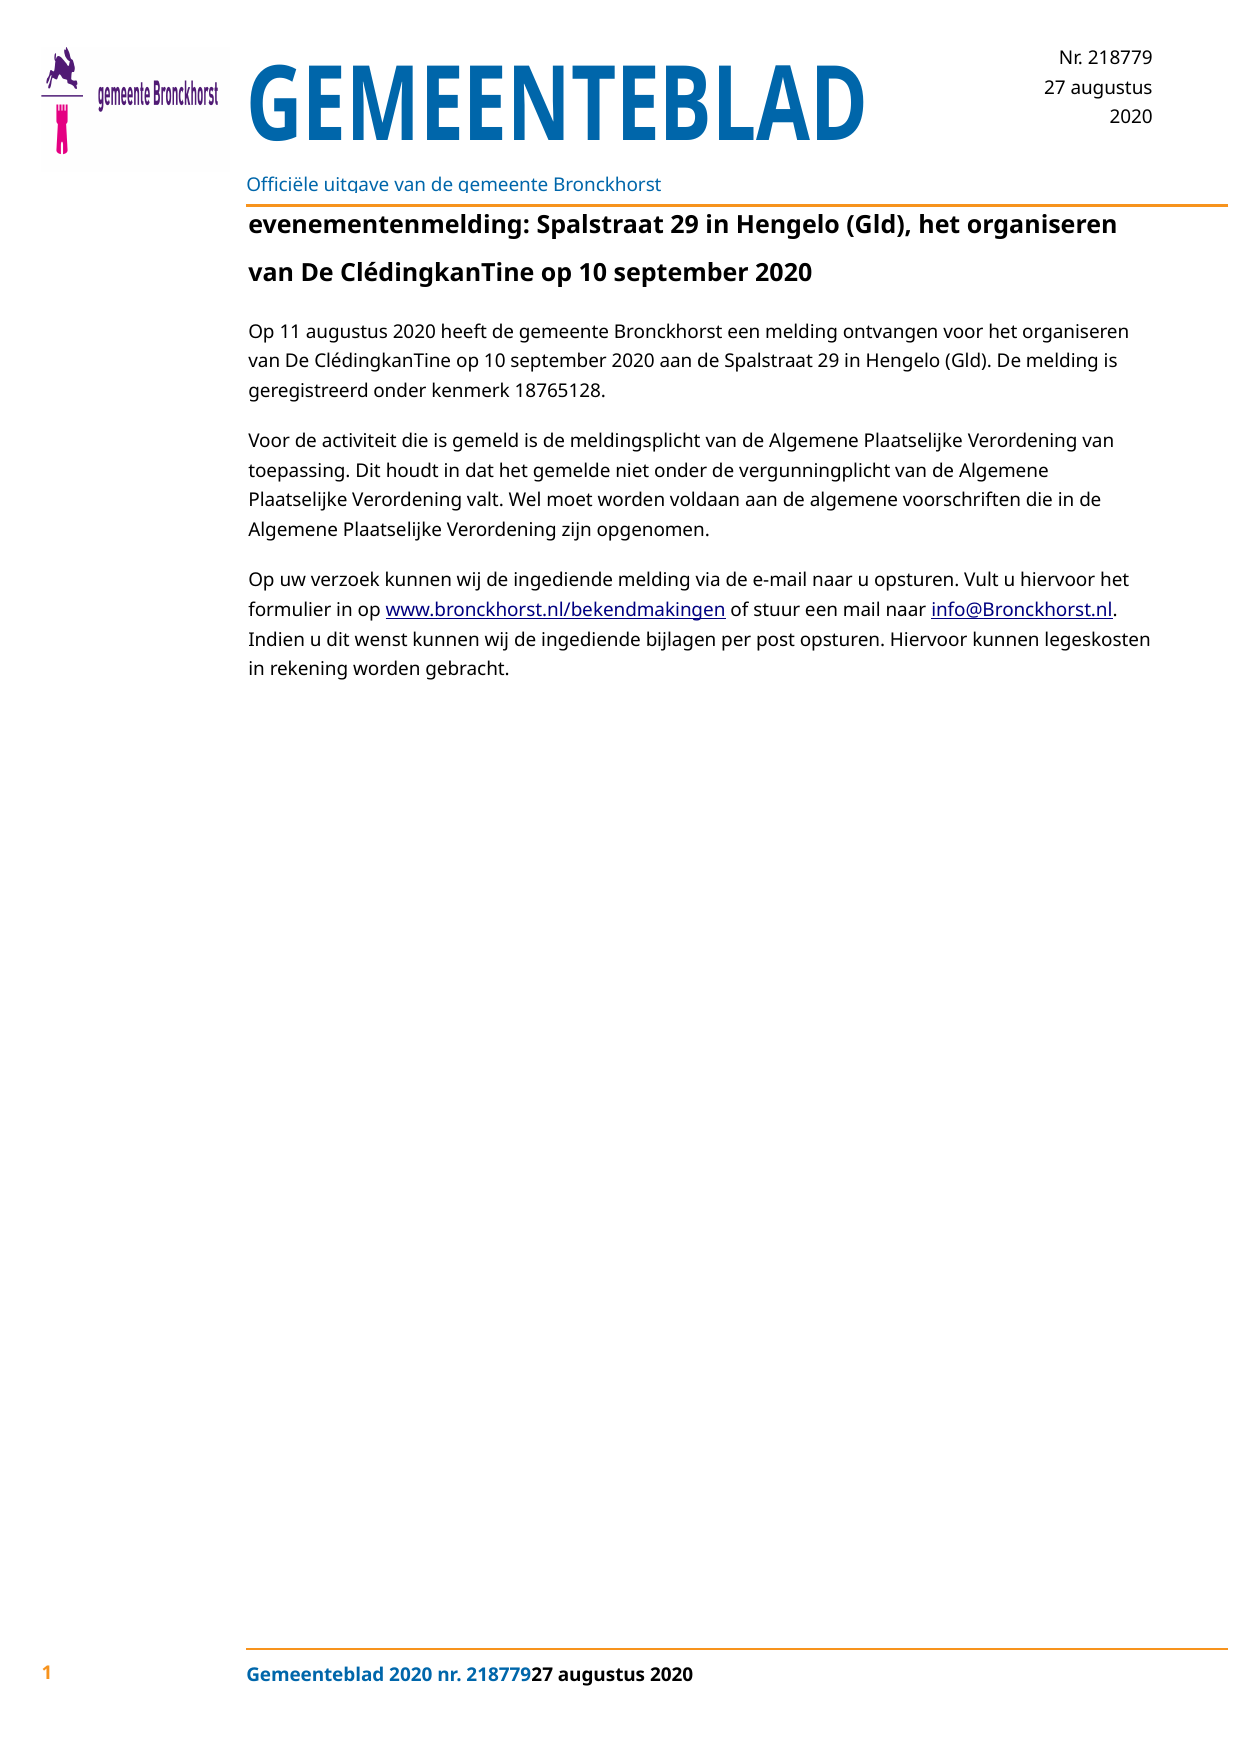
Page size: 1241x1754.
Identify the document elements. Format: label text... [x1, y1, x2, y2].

text Op uw verzoek kunnen wij de ingediende melding via de e-mail naar u opsturen. Vult u hiervoor het formulier in op www.bronckhorst.nl/bekendmakingen of stuur een mail naar info@Bronckhorst.nl. Indien u dit wenst kunnen wij de ingediende bijlagen per post opsturen. Hiervoor kunnen legeskosten in rekening worden gebracht. [248, 567, 1152, 681]
text Op 11 augustus 2020 heeft de gemeente Bronckhorst een melding ontvangen voor het organiseren van De ClédingkanTine op 10 september 2020 aan de Spalstraat 29 in Hengelo (Gld). De melding is geregistreerd onder kenmerk 18765128. [248, 318, 1152, 403]
text evenementenmelding: Spalstraat 29 in Hengelo (Gld), het organiseren van De ClédingkanTine op 10 september 2020 [248, 207, 1152, 288]
picture [41, 47, 231, 172]
text Voor de activiteit die is gemeld is de meldingsplicht van de Algemene Plaatselijke Verordening van toepassing. Dit houdt in dat het gemelde niet onder de vergunningplicht van de Algemene Plaatselijke Verordening valt. Wel moet worden voldaan aan de algemene voorschriften die in de Algemene Plaatselijke Verordening zijn opgenomen. [248, 427, 1152, 542]
